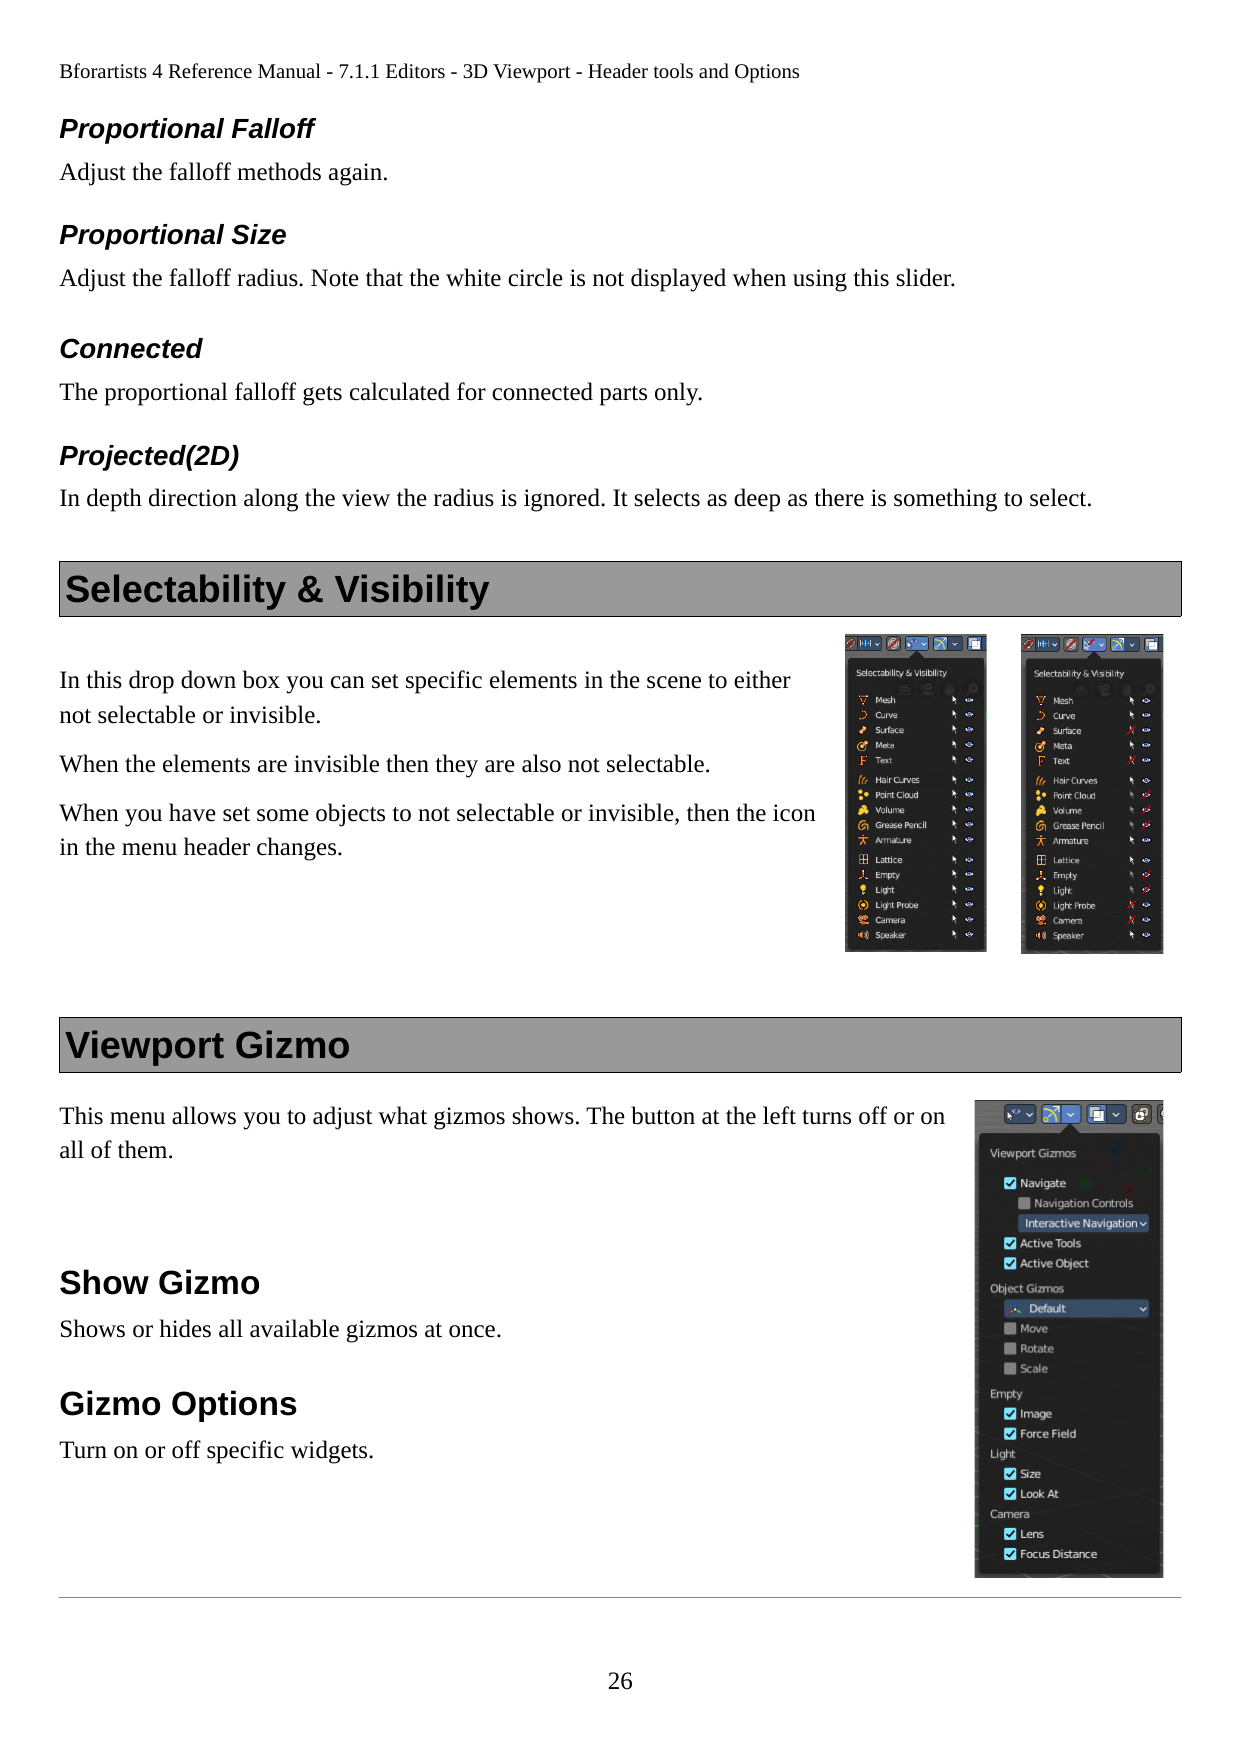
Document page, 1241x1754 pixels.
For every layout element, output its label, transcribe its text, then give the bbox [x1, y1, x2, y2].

text Adjust the falloff radius. Note that the white circle is not displayed when using this slider. [59, 263, 1181, 292]
picture [845, 634, 987, 952]
text When you have set some objects to not selectable or invisible, then the icon in the menu header changes. [59, 798, 845, 861]
table_header Viewport Gizmo [60, 1018, 1181, 1072]
text Adjust the falloff methods again. [59, 157, 1181, 186]
text In this drop down box you can set specific elements in the scene to either not selectable or invisible. [59, 665, 845, 729]
picture [1021, 634, 1164, 954]
subtitle [1164, 1384, 1181, 1422]
text When the elements are invisible then they are also not selectable. [59, 749, 845, 778]
text [987, 798, 1021, 861]
text This menu allows you to adjust what gizmos shows. The button at the left turns off or on all of them. [59, 1101, 974, 1164]
text The proportional falloff gets calculated for connected parts only. [59, 377, 1181, 406]
picture [974, 1100, 1164, 1578]
subtitle Connected [59, 333, 1181, 365]
text [987, 665, 1021, 729]
subtitle Proportional Size [59, 218, 1181, 250]
text Turn on or off specific widgets. [59, 1435, 974, 1464]
subtitle [1164, 1263, 1181, 1301]
table_header Selectability & Visibility [60, 562, 1181, 616]
text In depth direction along the view the radius is ignored. It selects as deep as there is something to select. [59, 483, 1181, 512]
subtitle Gizmo Options [59, 1384, 974, 1422]
subtitle Projected(2D) [59, 439, 1181, 471]
subtitle Proportional Falloff [59, 113, 1181, 144]
text Shows or hides all available gizmos at once. [59, 1314, 974, 1343]
subtitle Show Gizmo [59, 1263, 974, 1301]
